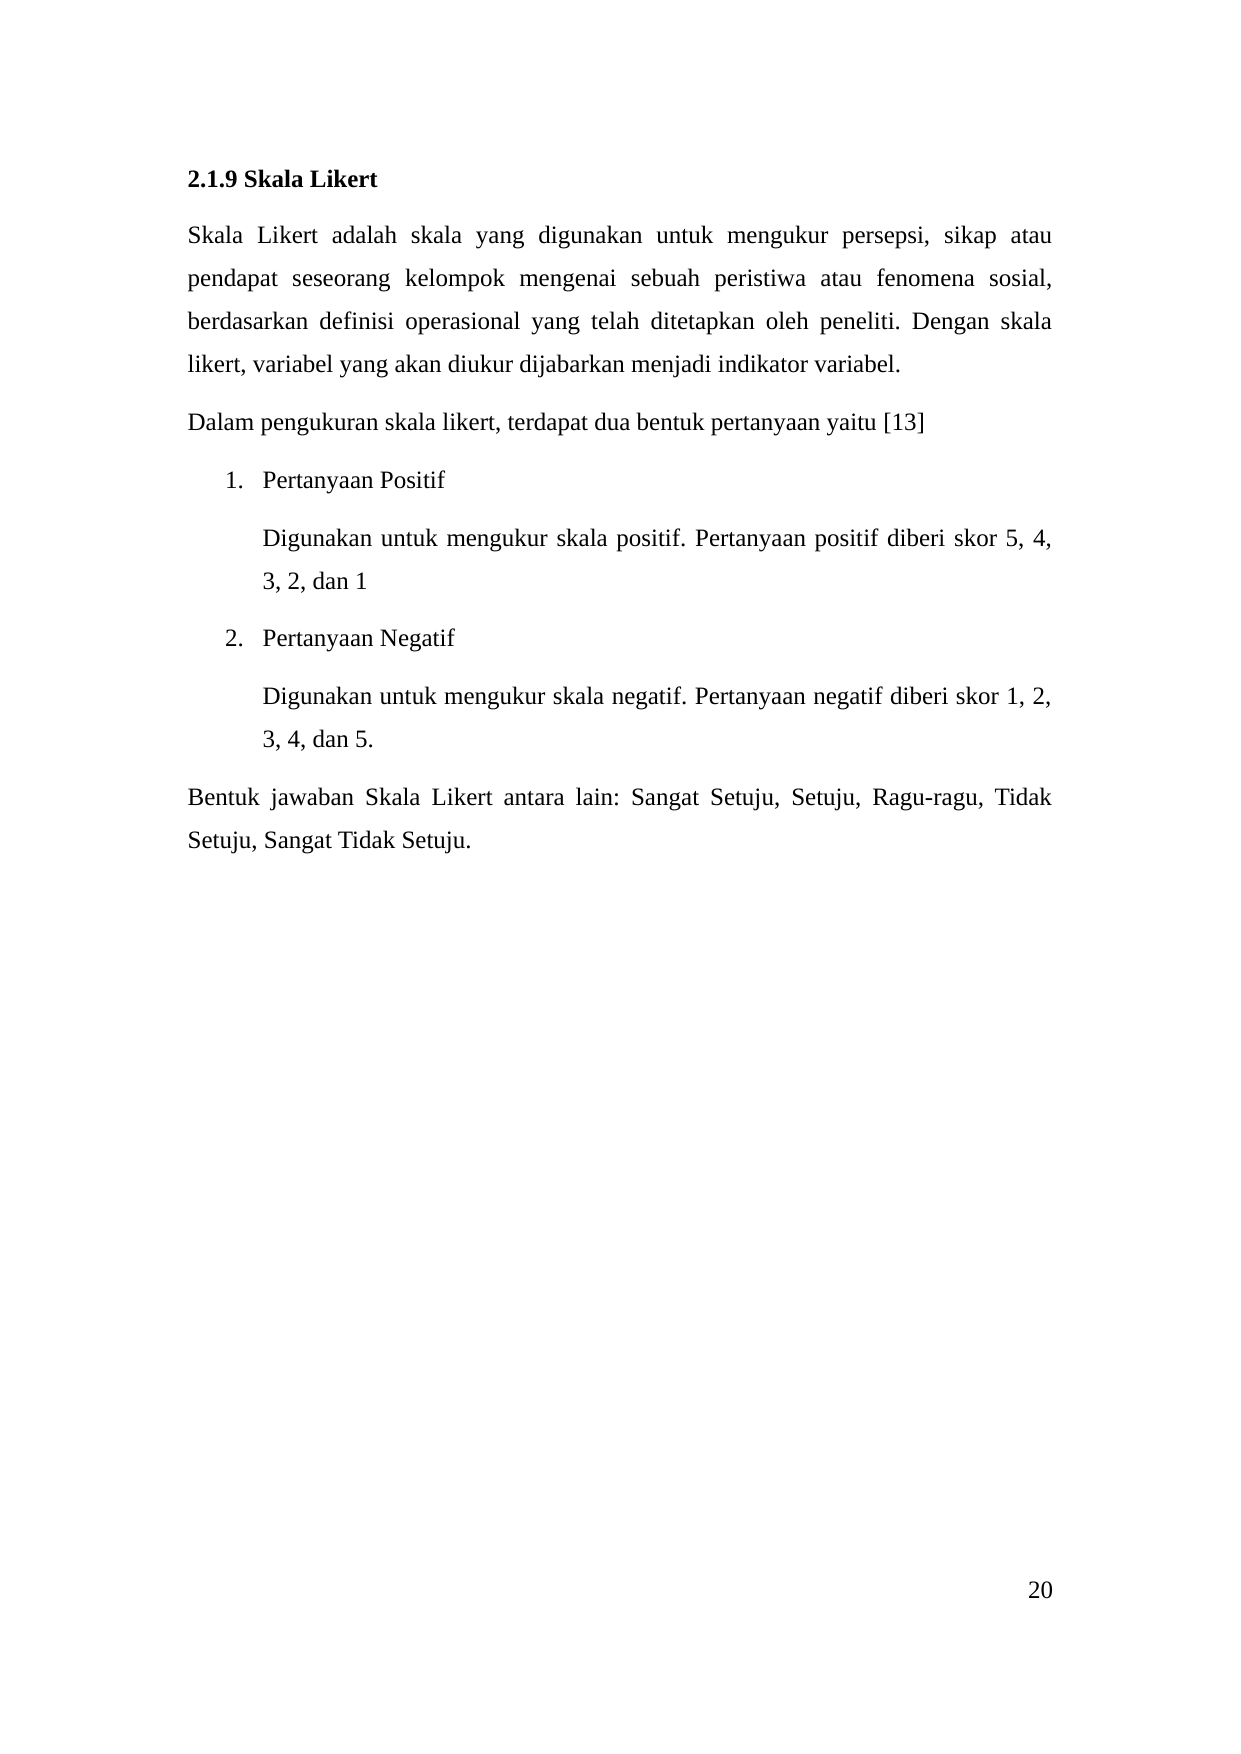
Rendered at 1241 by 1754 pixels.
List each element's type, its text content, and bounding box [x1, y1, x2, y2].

subtitle Skala Likert [187, 164, 1053, 193]
text Dalam pengukuran skala likert, terdapat dua bentuk pertanyaan yaitu [13] [187, 407, 1053, 436]
list Digunakan untuk mengukur skala positif. Pertanyaan positif diberi skor 5, 4, 3, 2, dan 1 [225, 523, 1053, 594]
text Bentuk jawaban Skala Likert antara lain: Sangat Setuju, Setuju, Ragu-ragu, Tidak Setuju, Sangat Tidak Setuju. [187, 782, 1053, 854]
list Pertanyaan Negatif [225, 623, 1053, 652]
list Digunakan untuk mengukur skala negatif. Pertanyaan negatif diberi skor 1, 2, 3, 4, dan 5. [225, 681, 1053, 753]
list Pertanyaan Positif [225, 465, 1053, 494]
text Skala Likert adalah skala yang digunakan untuk mengukur persepsi, sikap atau pendapat seseorang kelompok mengenai sebuah peristiwa atau fenomena sosial, berdasarkan definisi operasional yang telah ditetapkan oleh peneliti. Dengan skala likert, variabel yang akan diukur dijabarkan menjadi indikator variabel. [187, 220, 1053, 378]
